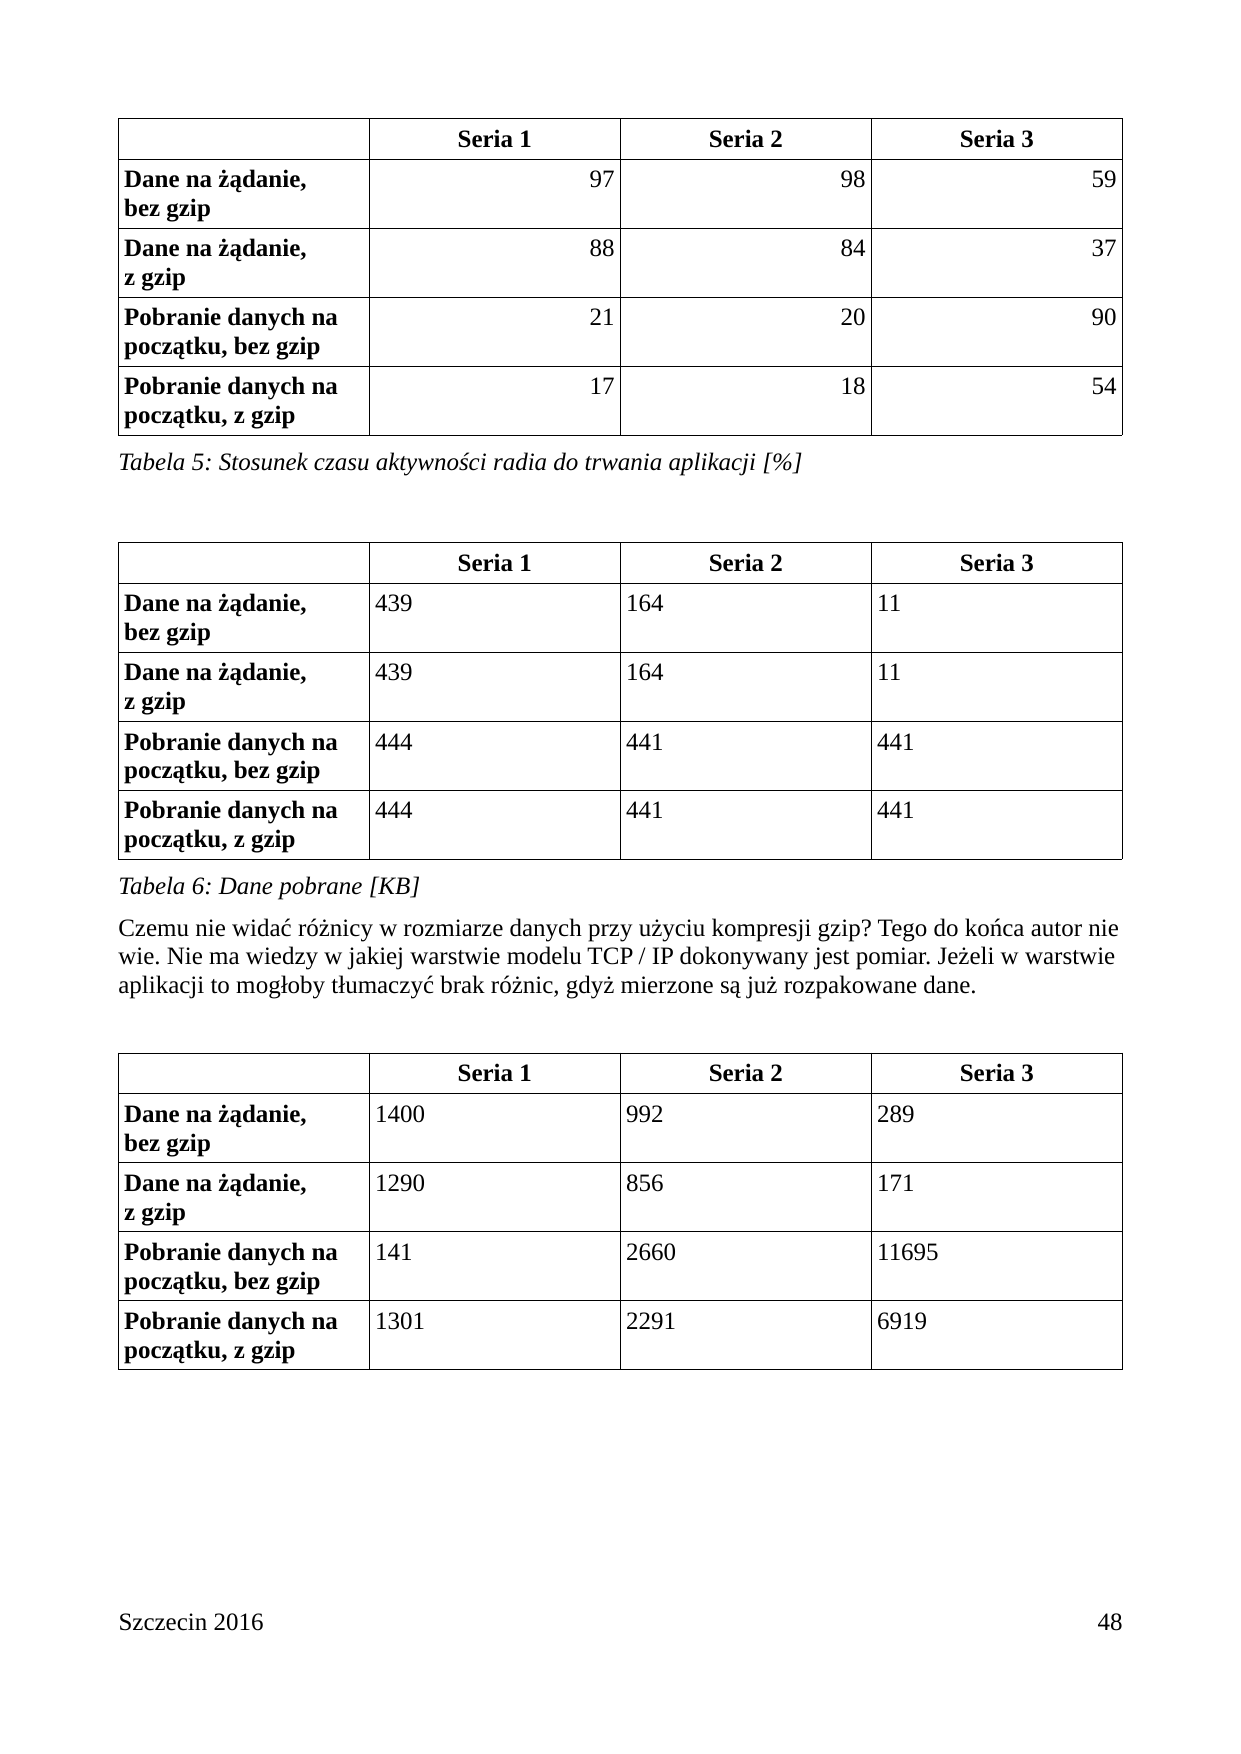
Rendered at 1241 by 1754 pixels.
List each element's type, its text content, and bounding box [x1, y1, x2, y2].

table_cell Pobranie danych na początku, z gzip [119, 791, 369, 859]
table_header Seria 1 [370, 119, 620, 158]
table_cell 84 [621, 229, 871, 297]
table_cell Dane na żądanie, z gzip [119, 229, 369, 297]
table_header Seria 3 [872, 543, 1122, 583]
table_cell 992 [621, 1094, 871, 1162]
table_cell 17 [370, 367, 620, 435]
table_cell 164 [621, 584, 871, 652]
table_cell 441 [872, 722, 1122, 790]
table_cell 444 [370, 791, 620, 859]
table_cell 2291 [621, 1301, 871, 1369]
table_cell 88 [370, 229, 620, 297]
table_cell 18 [621, 367, 871, 435]
table_header Seria 3 [872, 119, 1122, 158]
table_header Seria 3 [872, 1054, 1122, 1093]
table_cell 2660 [621, 1232, 871, 1300]
table_cell Dane na żądanie, bez gzip [119, 584, 369, 652]
table_cell 1400 [370, 1094, 620, 1162]
table_cell 11 [872, 653, 1122, 721]
table_header Seria 2 [621, 543, 871, 583]
table_cell 439 [370, 584, 620, 652]
table_cell 97 [370, 160, 620, 227]
text Czemu nie widać różnicy w rozmiarze danych przy użyciu kompresji gzip? Tego do końca autor nie wie. Nie ma wiedzy w jakiej warstwie modelu TCP / IP dokonywany jest pomiar. Jeżeli w warstwie aplikacji to mogłoby tłumaczyć brak różnic, gdyż mierzone są już rozpakowane dane. [118, 913, 1122, 999]
table_cell 1301 [370, 1301, 620, 1369]
table_cell 59 [872, 160, 1122, 227]
table_cell 441 [621, 722, 871, 790]
table_cell Pobranie danych na początku, z gzip [119, 1301, 369, 1369]
table_cell 54 [872, 367, 1122, 435]
table_cell 90 [872, 298, 1122, 366]
table_cell 141 [370, 1232, 620, 1300]
table_cell 439 [370, 653, 620, 721]
table_cell Pobranie danych na początku, bez gzip [119, 1232, 369, 1300]
table_header Seria 2 [621, 1054, 871, 1093]
table_cell 441 [621, 791, 871, 859]
table_cell 21 [370, 298, 620, 366]
table_cell 444 [370, 722, 620, 790]
table_cell Dane na żądanie, bez gzip [119, 1094, 369, 1162]
table_cell Pobranie danych na początku, bez gzip [119, 722, 369, 790]
table_cell 98 [621, 160, 871, 227]
table_header Seria 1 [370, 543, 620, 583]
table_header [119, 119, 369, 158]
table_cell Dane na żądanie, z gzip [119, 653, 369, 721]
table_cell 37 [872, 229, 1122, 297]
table_cell 20 [621, 298, 871, 366]
table_cell Pobranie danych na początku, z gzip [119, 367, 369, 435]
text Tabela 6: Dane pobrane [KB] [118, 871, 1122, 900]
table_cell 1290 [370, 1163, 620, 1231]
table_cell 856 [621, 1163, 871, 1231]
table_cell 289 [872, 1094, 1122, 1162]
table_header Seria 2 [621, 119, 871, 158]
table_cell 164 [621, 653, 871, 721]
table_cell 11 [872, 584, 1122, 652]
table_cell Dane na żądanie, bez gzip [119, 160, 369, 227]
table_cell 171 [872, 1163, 1122, 1231]
table_cell 441 [872, 791, 1122, 859]
table_cell Pobranie danych na początku, bez gzip [119, 298, 369, 366]
table_header Seria 1 [370, 1054, 620, 1093]
table_cell Dane na żądanie, z gzip [119, 1163, 369, 1231]
table_cell 11695 [872, 1232, 1122, 1300]
text Tabela 5: Stosunek czasu aktywności radia do trwania aplikacji [%] [118, 447, 1122, 476]
table_header [119, 1054, 369, 1093]
table_header [119, 543, 369, 583]
table_cell 6919 [872, 1301, 1122, 1369]
